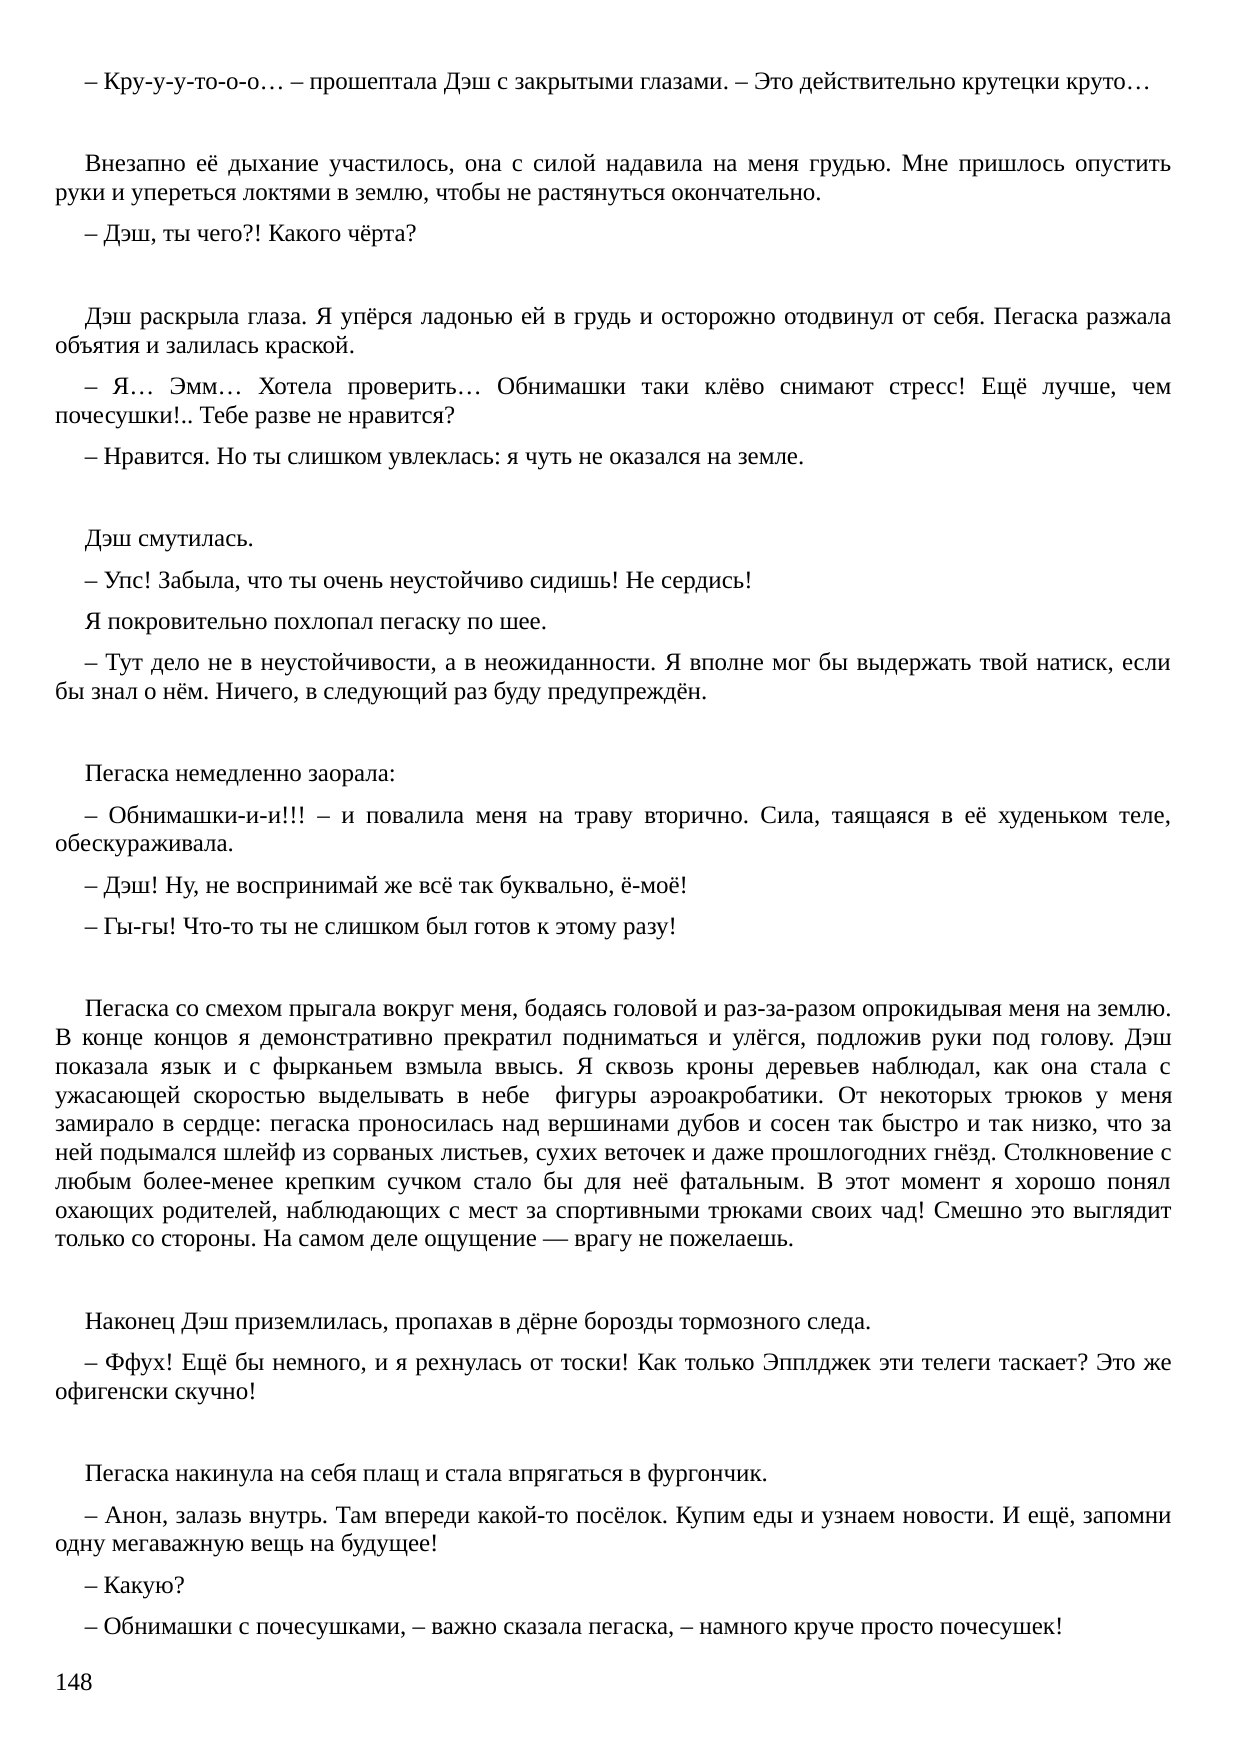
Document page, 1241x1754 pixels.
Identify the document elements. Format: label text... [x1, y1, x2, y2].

text Я покровительно похлопал пегаску по шее. [55, 606, 1173, 635]
text – Дэш! Ну, не воспринимай же всё так буквально, ё-моё! [55, 870, 1173, 898]
text – Тут дело не в неустойчивости, а в неожиданности. Я вполне мог бы выдержать твой натиск, если бы знал о нём. Ничего, в следующий раз буду предупреждён. [55, 647, 1173, 705]
text Пегаска со смехом прыгала вокруг меня, бодаясь головой и раз-за-разом опрокидывая меня на землю. В конце концов я демонстративно прекратил подниматься и улёгся, подложив руки под голову. Дэш показала язык и с фырканьем взмыла ввысь. Я сквозь кроны деревьев наблюдал, как она стала с ужасающей скоростью выделывать в небе фигуры аэроакробатики. От некоторых трюков у меня замирало в сердце: пегаска проносилась над вершинами дубов и сосен так быстро и так низко, что за ней подымался шлейф из сорваных листьев, сухих веточек и даже прошлогодних гнёзд. Столкновение с любым более-менее крепким сучком стало бы для неё фатальным. В этот момент я хорошо понял охающих родителей, наблюдающих с мест за спортивными трюками своих чад! Смешно это выглядит только со стороны. На самом деле ощущение — врагу не пожелаешь. [55, 993, 1173, 1252]
text – Я… Эмм… Хотела проверить… Обнимашки таки клёво снимают стресс! Ещё лучше, чем почесушки!.. Тебе разве не нравится? [55, 371, 1173, 428]
text – Обнимашки с почесушками, – важно сказала пегаска, – намного круче просто почесушек! [55, 1611, 1173, 1640]
text – Кру-у-у-то-о-о… – прошептала Дэш с закрытыми глазами. – Это действительно крутецки круто… [55, 66, 1173, 95]
text – Нравится. Но ты слишком увлеклась: я чуть не оказался на земле. [55, 441, 1173, 470]
text – Гы-гы! Что-то ты не слишком был готов к этому разу! [55, 911, 1173, 940]
text – Ффух! Ещё бы немного, и я рехнулась от тоски! Как только Эпплджек эти телеги таскает? Это же офигенски скучно! [55, 1347, 1173, 1405]
text Пегаска накинула на себя плащ и стала впрягаться в фургончик. [55, 1458, 1173, 1487]
text Наконец Дэш приземлилась, пропахав в дёрне борозды тормозного следа. [55, 1306, 1173, 1335]
text – Дэш, ты чего?! Какого чёрта? [55, 218, 1173, 247]
text – Упс! Забыла, что ты очень неустойчиво сидишь! Не сердись! [55, 565, 1173, 593]
text Пегаска немедленно заорала: [55, 758, 1173, 787]
text – Какую? [55, 1570, 1173, 1598]
text – Анон, залазь внутрь. Там впереди какой-то посёлок. Купим еды и узнаем новости. И ещё, запомни одну мегаважную вещь на будущее! [55, 1500, 1173, 1557]
text Дэш смутилась. [55, 523, 1173, 552]
text Внезапно её дыхание участилось, она с силой надавила на меня грудью. Мне пришлось опустить руки и упереться локтями в землю, чтобы не растянуться окончательно. [55, 148, 1173, 206]
text Дэш раскрыла глаза. Я упёрся ладонью ей в грудь и осторожно отодвинул от себя. Пегаска разжала объятия и залилась краской. [55, 301, 1173, 358]
text – Обнимашки-и-и!!! – и повалила меня на траву вторично. Сила, таящаяся в её худеньком теле, обескураживала. [55, 800, 1173, 857]
